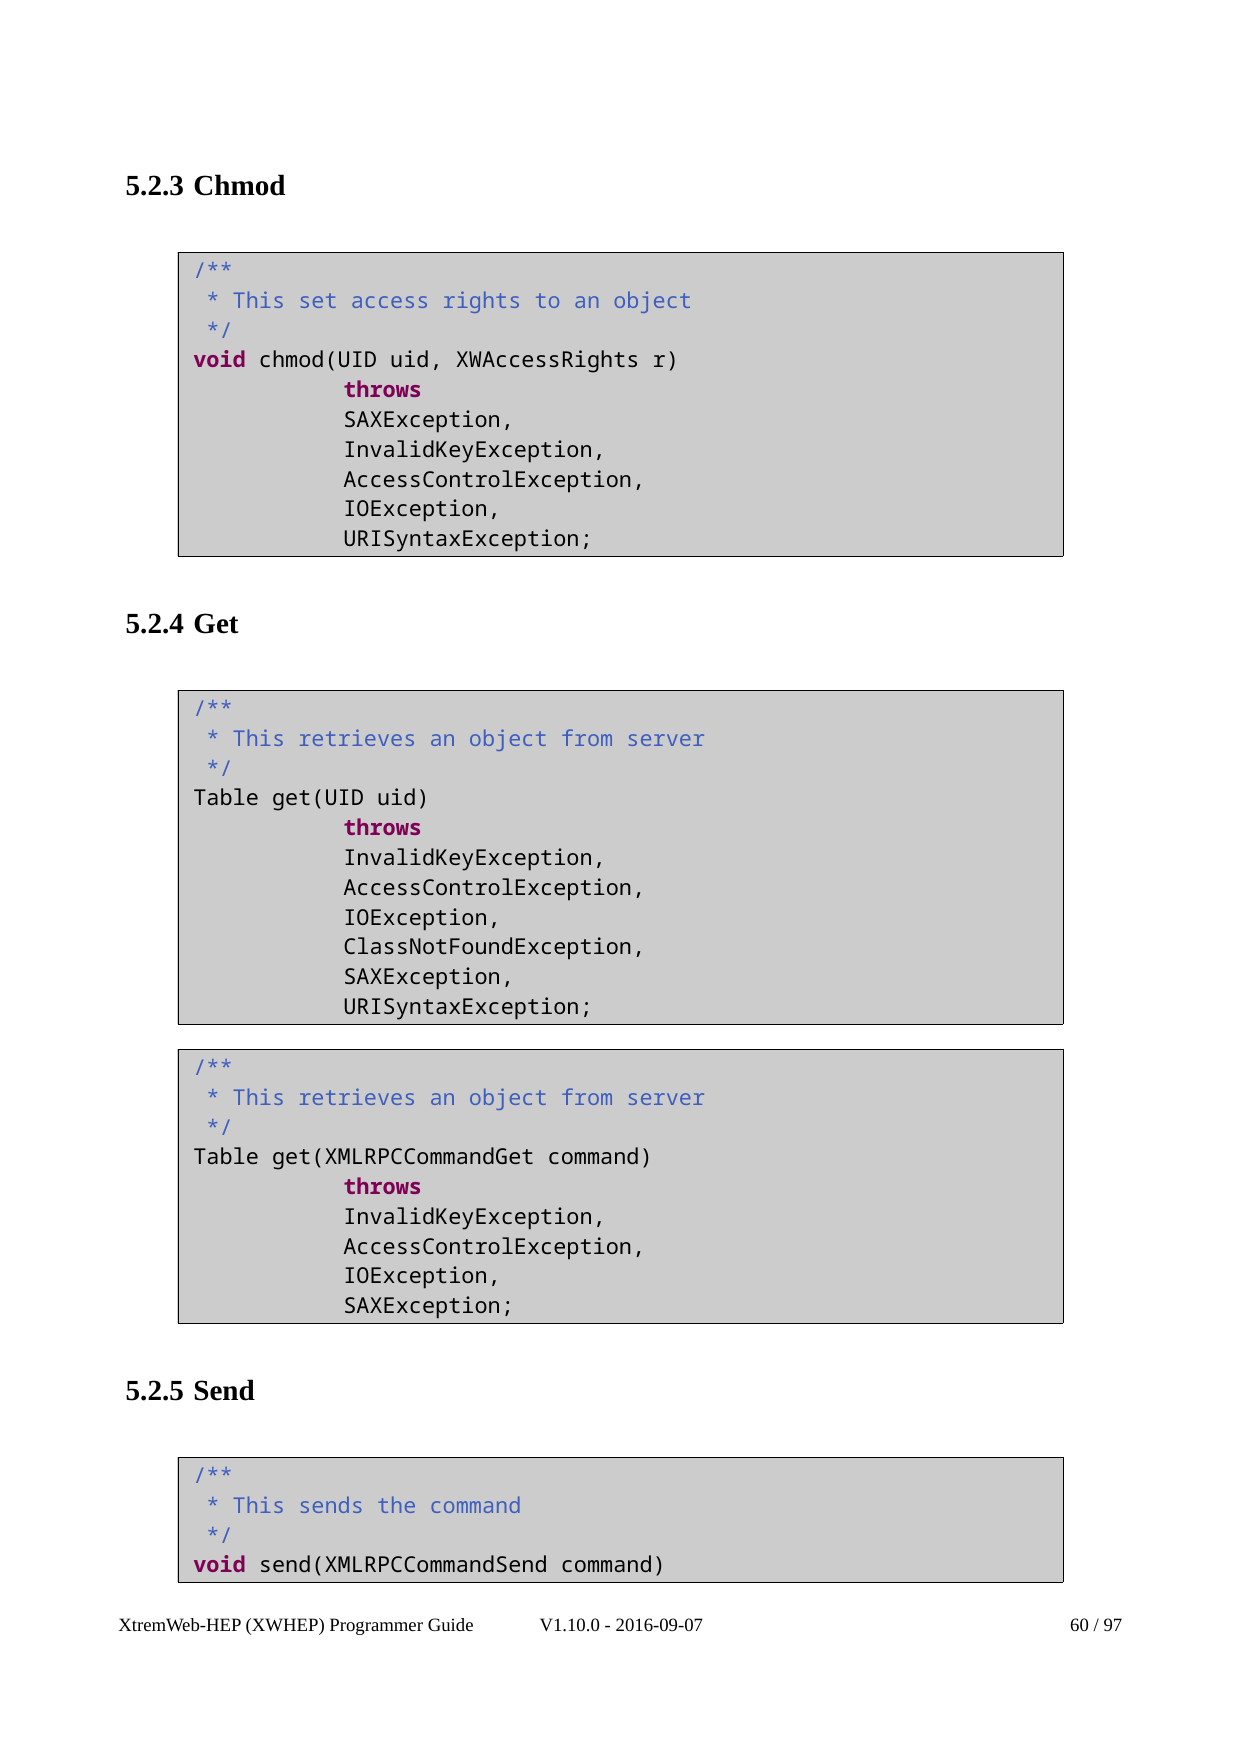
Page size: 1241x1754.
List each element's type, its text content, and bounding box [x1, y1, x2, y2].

text */ [179, 1517, 1063, 1546]
text * This retrieves an object from server [179, 1079, 1063, 1108]
subtitle Get [118, 606, 1122, 640]
text InvalidKeyException, [179, 839, 1063, 869]
text /** [179, 1458, 1063, 1487]
text AccessControlException, [179, 869, 1063, 898]
text /** [179, 691, 1063, 720]
text */ [179, 749, 1063, 779]
text SAXException, [179, 958, 1063, 988]
text AccessControlException, [179, 461, 1063, 490]
text * This set access rights to an object [179, 282, 1063, 312]
text URISyntaxException; [179, 520, 1063, 556]
text */ [179, 312, 1063, 341]
text AccessControlException, [179, 1228, 1063, 1257]
text throws [179, 1168, 1063, 1198]
text SAXException; [179, 1287, 1063, 1323]
text */ [179, 1108, 1063, 1138]
text URISyntaxException; [179, 988, 1063, 1024]
subtitle Chmod [118, 168, 1122, 202]
subtitle Send [118, 1373, 1122, 1407]
text void send(XMLRPCCommandSend command) [179, 1546, 1063, 1582]
text * This sends the command [179, 1487, 1063, 1517]
text Table get(UID uid) [179, 779, 1063, 809]
text ClassNotFoundException, [179, 928, 1063, 958]
text /** [179, 253, 1063, 282]
text SAXException, [179, 401, 1063, 431]
text void chmod(UID uid, XWAccessRights r) [179, 341, 1063, 371]
text * This retrieves an object from server [179, 720, 1063, 749]
text IOException, [179, 898, 1063, 928]
text InvalidKeyException, [179, 431, 1063, 461]
text IOException, [179, 490, 1063, 520]
text InvalidKeyException, [179, 1198, 1063, 1228]
text /** [179, 1050, 1063, 1079]
text throws [179, 809, 1063, 839]
text IOException, [179, 1257, 1063, 1287]
text Table get(XMLRPCCommandGet command) [179, 1138, 1063, 1168]
text throws [179, 371, 1063, 401]
